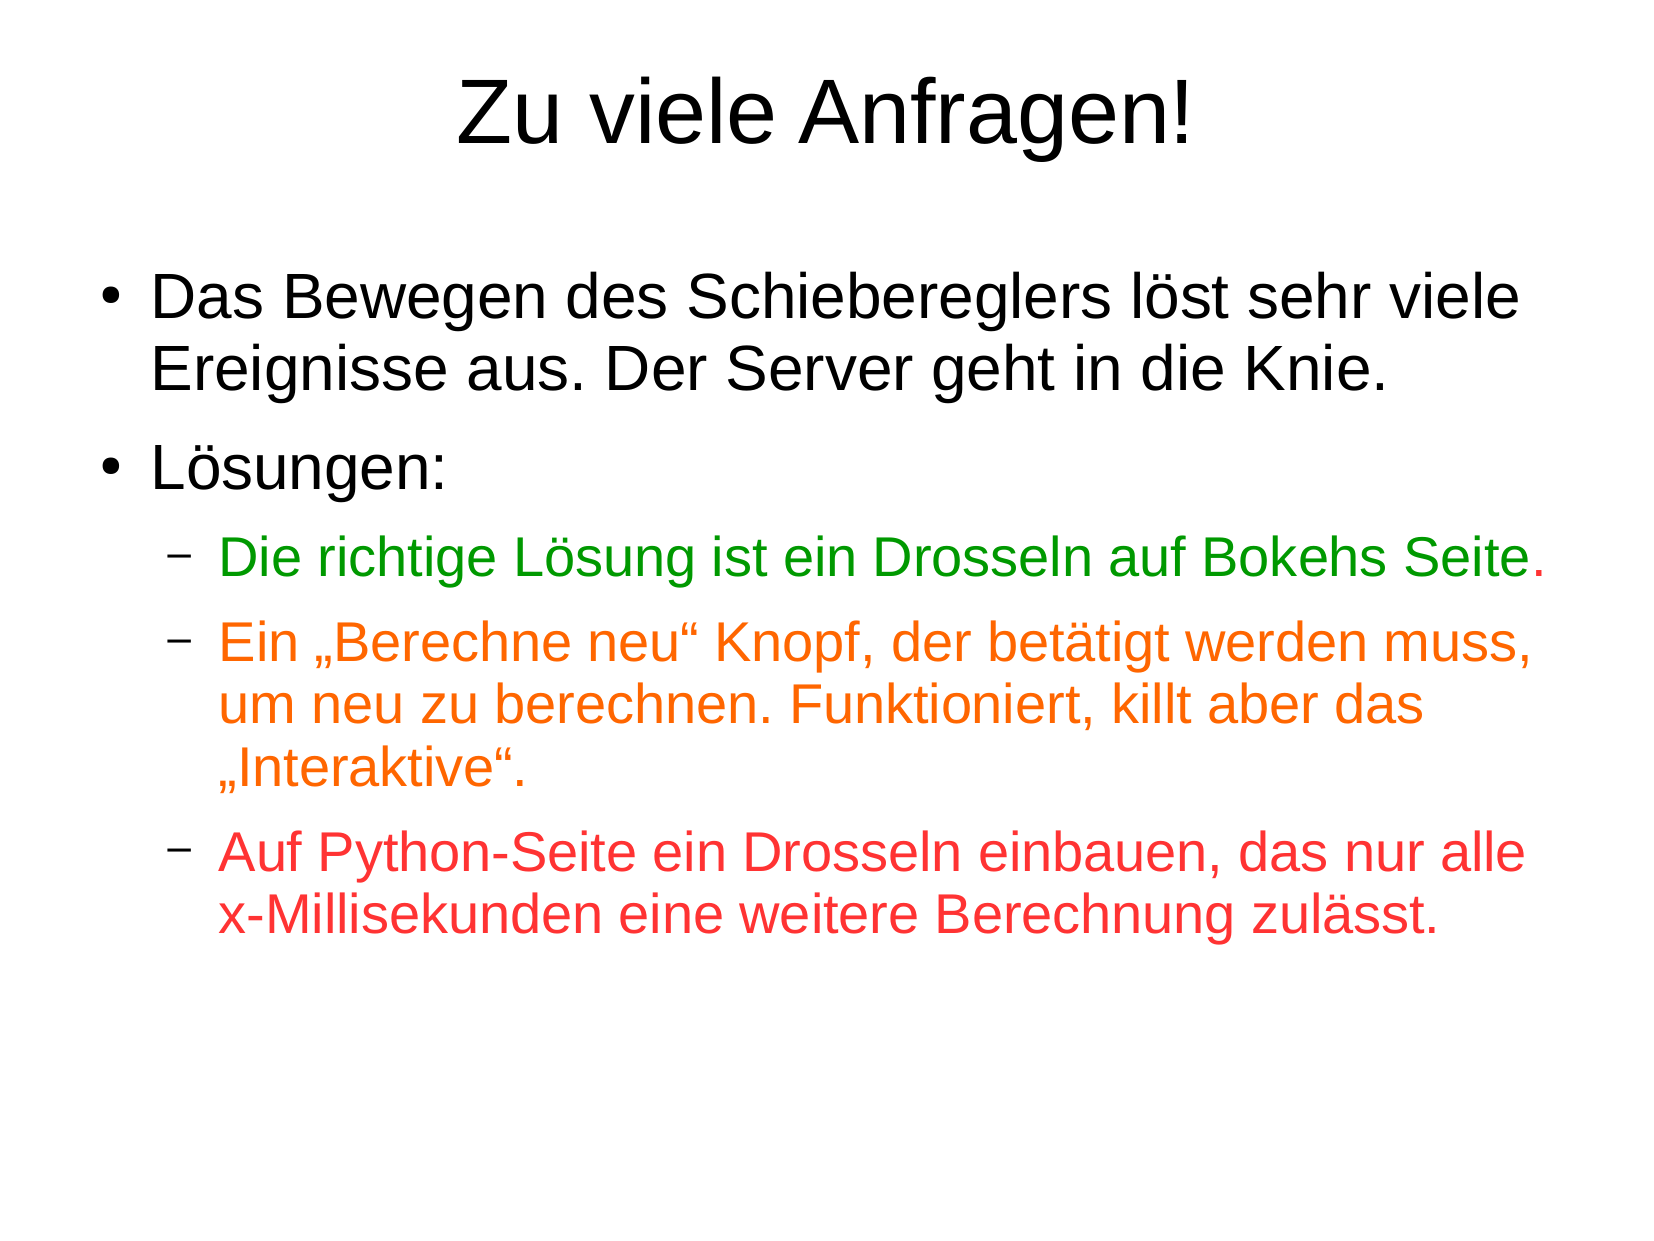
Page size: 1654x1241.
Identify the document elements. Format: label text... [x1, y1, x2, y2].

list Das Bewegen des Schiebereglers löst sehr viele Ereignisse aus. Der Server geht in die Knie. Lösungen: Die richtige Lösung ist ein Drosseln auf Bokehs Seite. Ein „Berechne neu“ Knopf, der betätigt werden muss, um neu zu berechnen. Funktioniert, killt aber das „Interaktive“. Auf Python-Seite ein Drosseln einbauen, das nur alle x-Millisekunden eine weitere Berechnung zulässt. [82, 260, 1571, 1111]
title Zu viele Anfragen! [82, 8, 1571, 216]
